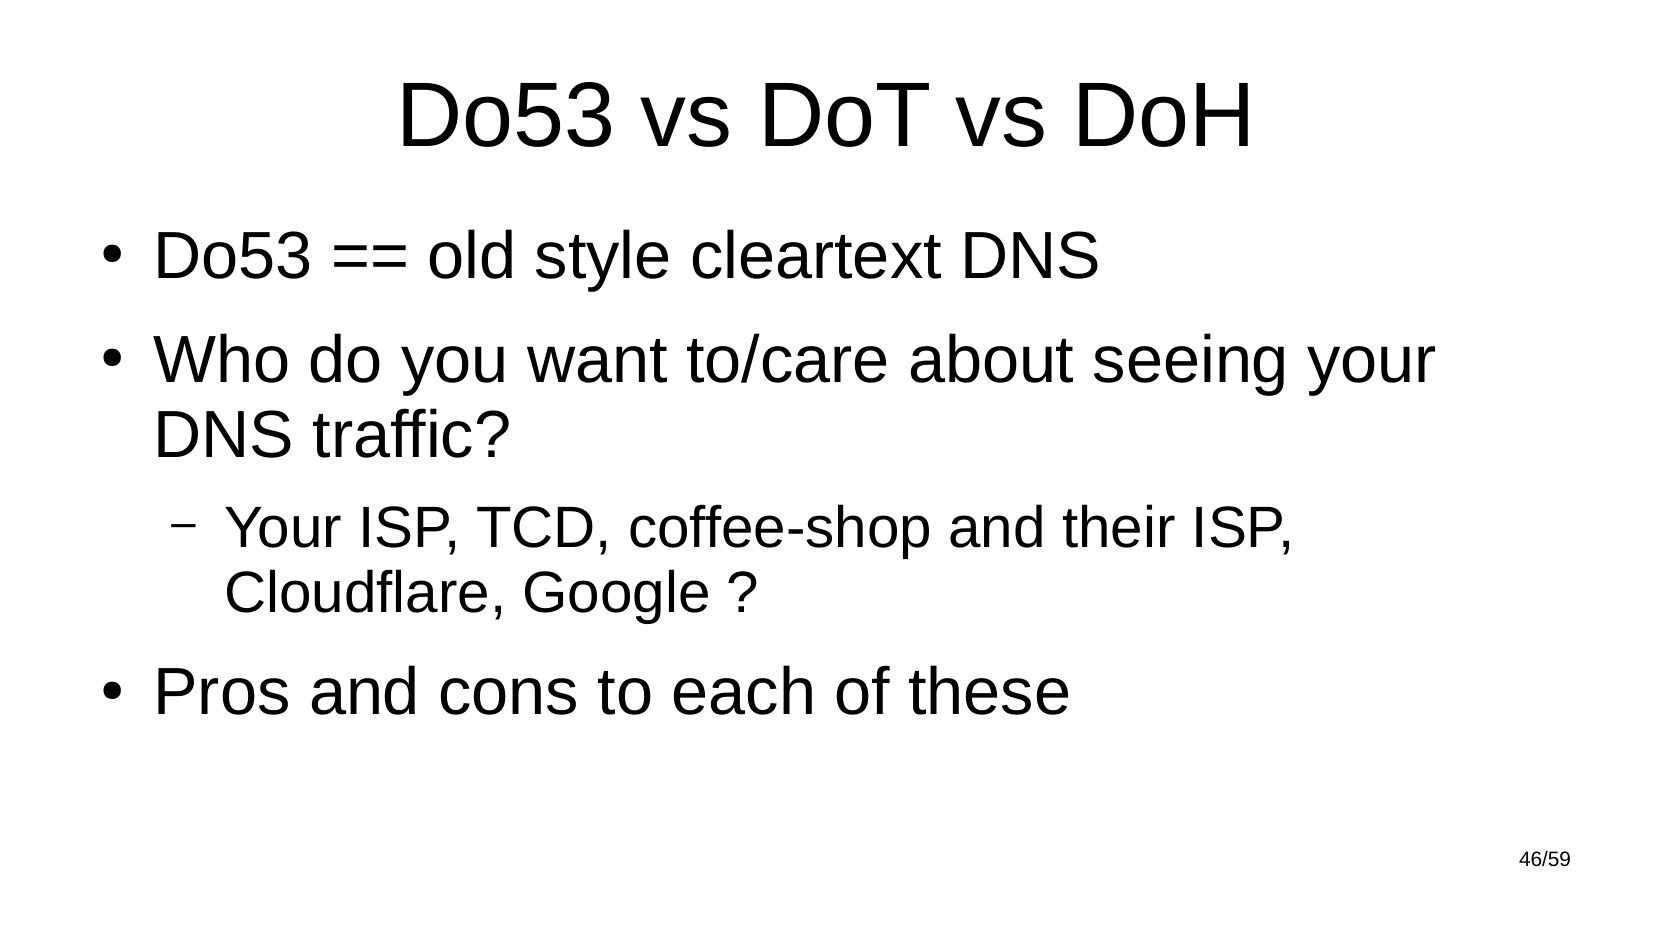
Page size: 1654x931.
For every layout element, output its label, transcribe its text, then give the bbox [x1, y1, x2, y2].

list Do53 == old style cleartext DNS Who do you want to/care about seeing your DNS traffic? Your ISP, TCD, coffee-shop and their ISP, Cloudflare, Google ? Pros and cons to each of these [82, 217, 1571, 758]
title Do53 vs DoT vs DoH [82, 37, 1571, 193]
